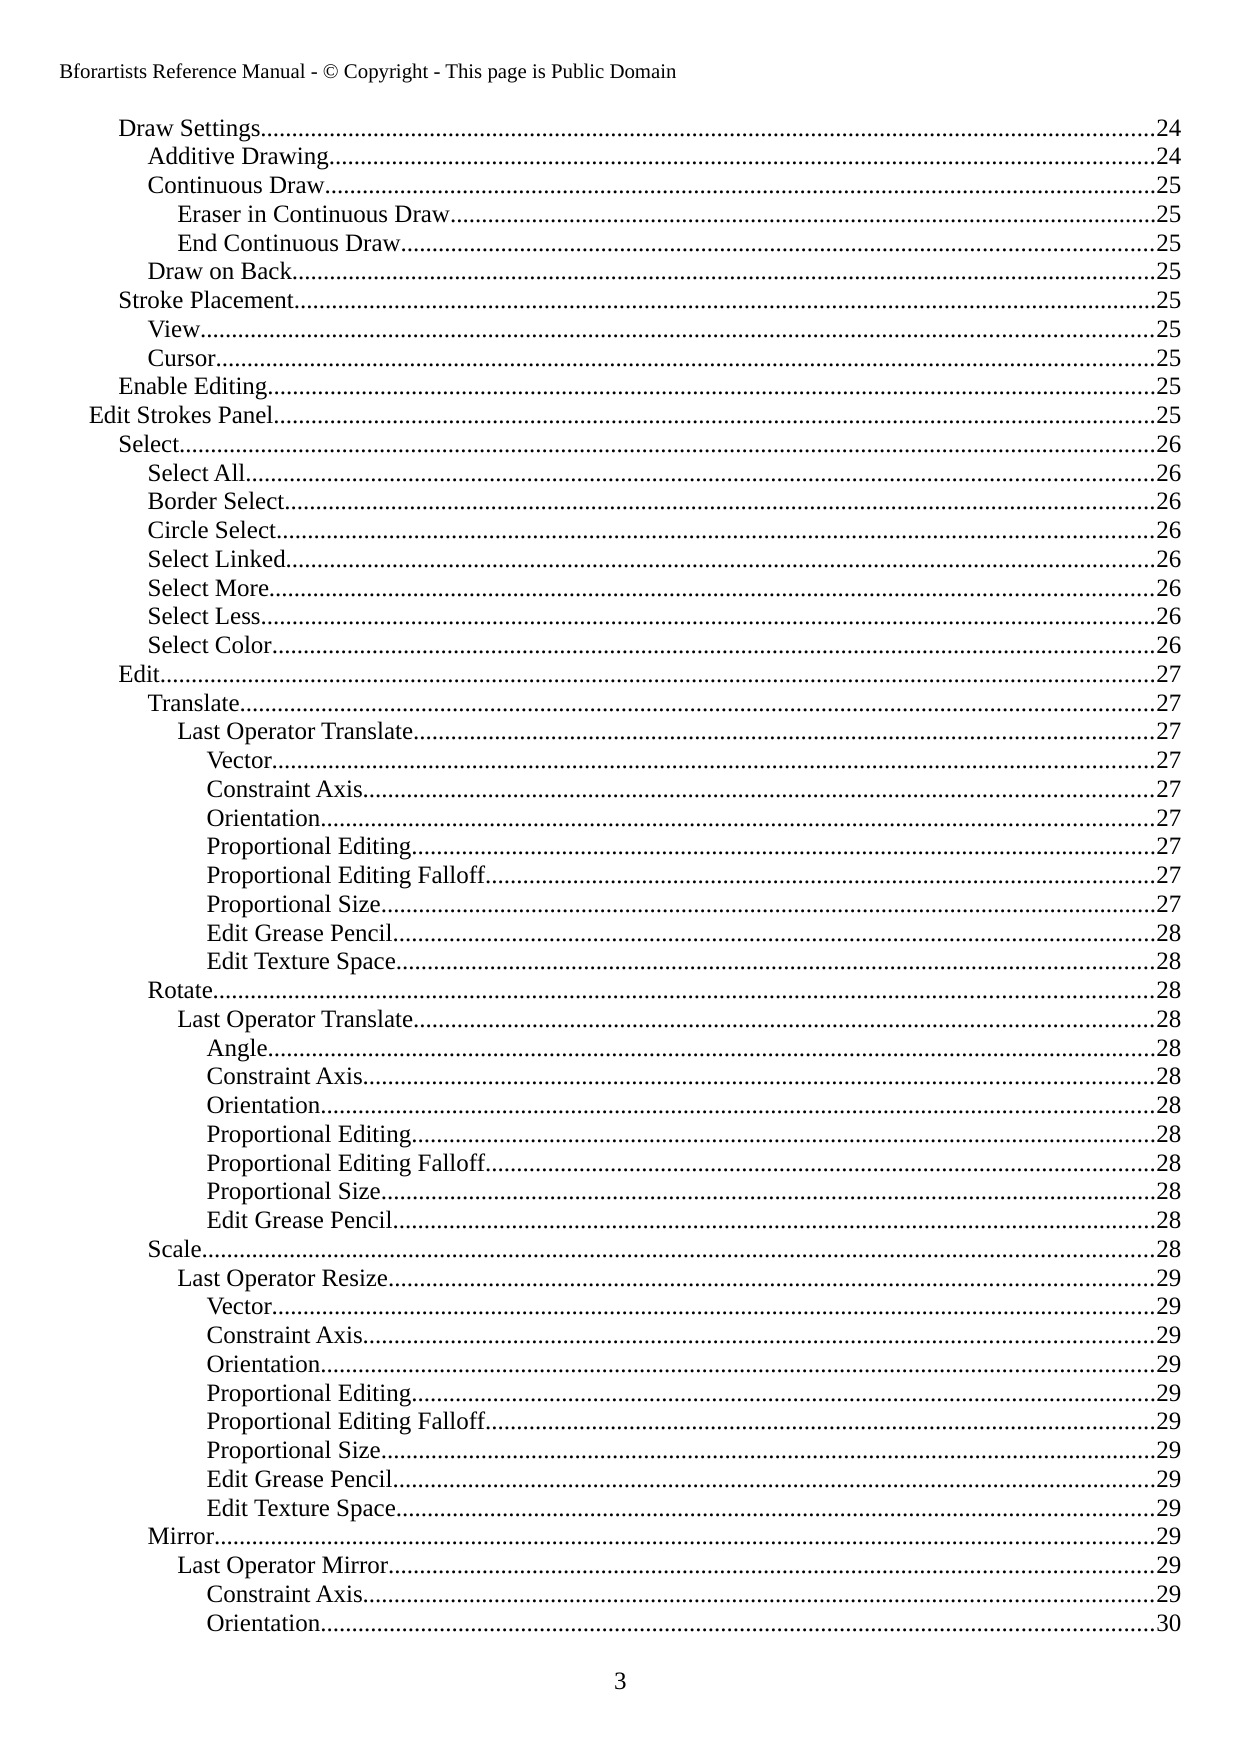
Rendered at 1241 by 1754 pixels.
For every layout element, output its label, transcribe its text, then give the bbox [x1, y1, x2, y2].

text Proportional Editing Falloff 28 [206, 1148, 1181, 1176]
text Proportional Editing 28 [206, 1119, 1181, 1148]
text End Continuous Draw 25 [177, 228, 1181, 256]
text Select Less 26 [147, 601, 1181, 630]
text Proportional Editing Falloff 27 [206, 860, 1181, 889]
text Select Linked 26 [147, 544, 1181, 573]
text Eraser in Continuous Draw 25 [177, 199, 1181, 228]
text Translate 27 [147, 688, 1181, 716]
text Additive Drawing 24 [147, 141, 1181, 170]
text Stroke Placement 25 [118, 285, 1181, 314]
text Border Select 26 [147, 486, 1181, 515]
text Constraint Axis 27 [206, 774, 1181, 803]
text Orientation 30 [206, 1608, 1181, 1636]
text Edit Strokes Panel 25 [88, 400, 1181, 429]
text Draw on Back 25 [147, 256, 1181, 285]
text Edit Texture Space 29 [206, 1493, 1181, 1521]
text Last Operator Translate 28 [177, 1004, 1181, 1033]
text Select Color 26 [147, 630, 1181, 659]
text Mirror 29 [147, 1521, 1181, 1550]
text Edit Grease Pencil 29 [206, 1464, 1181, 1493]
text Edit Grease Pencil 28 [206, 1205, 1181, 1234]
text Proportional Size 28 [206, 1176, 1181, 1205]
text Constraint Axis 29 [206, 1579, 1181, 1608]
text Edit Grease Pencil 28 [206, 918, 1181, 946]
text Select More 26 [147, 573, 1181, 601]
text Continuous Draw 25 [147, 170, 1181, 199]
text Proportional Editing 29 [206, 1378, 1181, 1406]
text Edit 27 [118, 659, 1181, 688]
text Enable Editing 25 [118, 371, 1181, 400]
text Constraint Axis 29 [206, 1320, 1181, 1349]
text Vector 29 [206, 1291, 1181, 1320]
text Last Operator Translate 27 [177, 716, 1181, 745]
text Orientation 28 [206, 1090, 1181, 1119]
text Orientation 27 [206, 803, 1181, 831]
text Scale 28 [147, 1234, 1181, 1263]
text Select 26 [118, 429, 1181, 458]
text Select All 26 [147, 458, 1181, 486]
text Draw Settings 24 [118, 113, 1181, 141]
text Proportional Editing Falloff 29 [206, 1406, 1181, 1435]
text Vector 27 [206, 745, 1181, 774]
text Last Operator Mirror 29 [177, 1550, 1181, 1579]
text Angle 28 [206, 1033, 1181, 1061]
text View 25 [147, 314, 1181, 343]
text Rotate 28 [147, 975, 1181, 1004]
text Proportional Editing 27 [206, 831, 1181, 860]
text Edit Texture Space 28 [206, 946, 1181, 975]
text Proportional Size 27 [206, 889, 1181, 918]
text Cursor 25 [147, 343, 1181, 371]
text Proportional Size 29 [206, 1435, 1181, 1464]
text Last Operator Resize 29 [177, 1263, 1181, 1291]
text Orientation 29 [206, 1349, 1181, 1378]
text Circle Select 26 [147, 515, 1181, 544]
text Constraint Axis 28 [206, 1061, 1181, 1090]
